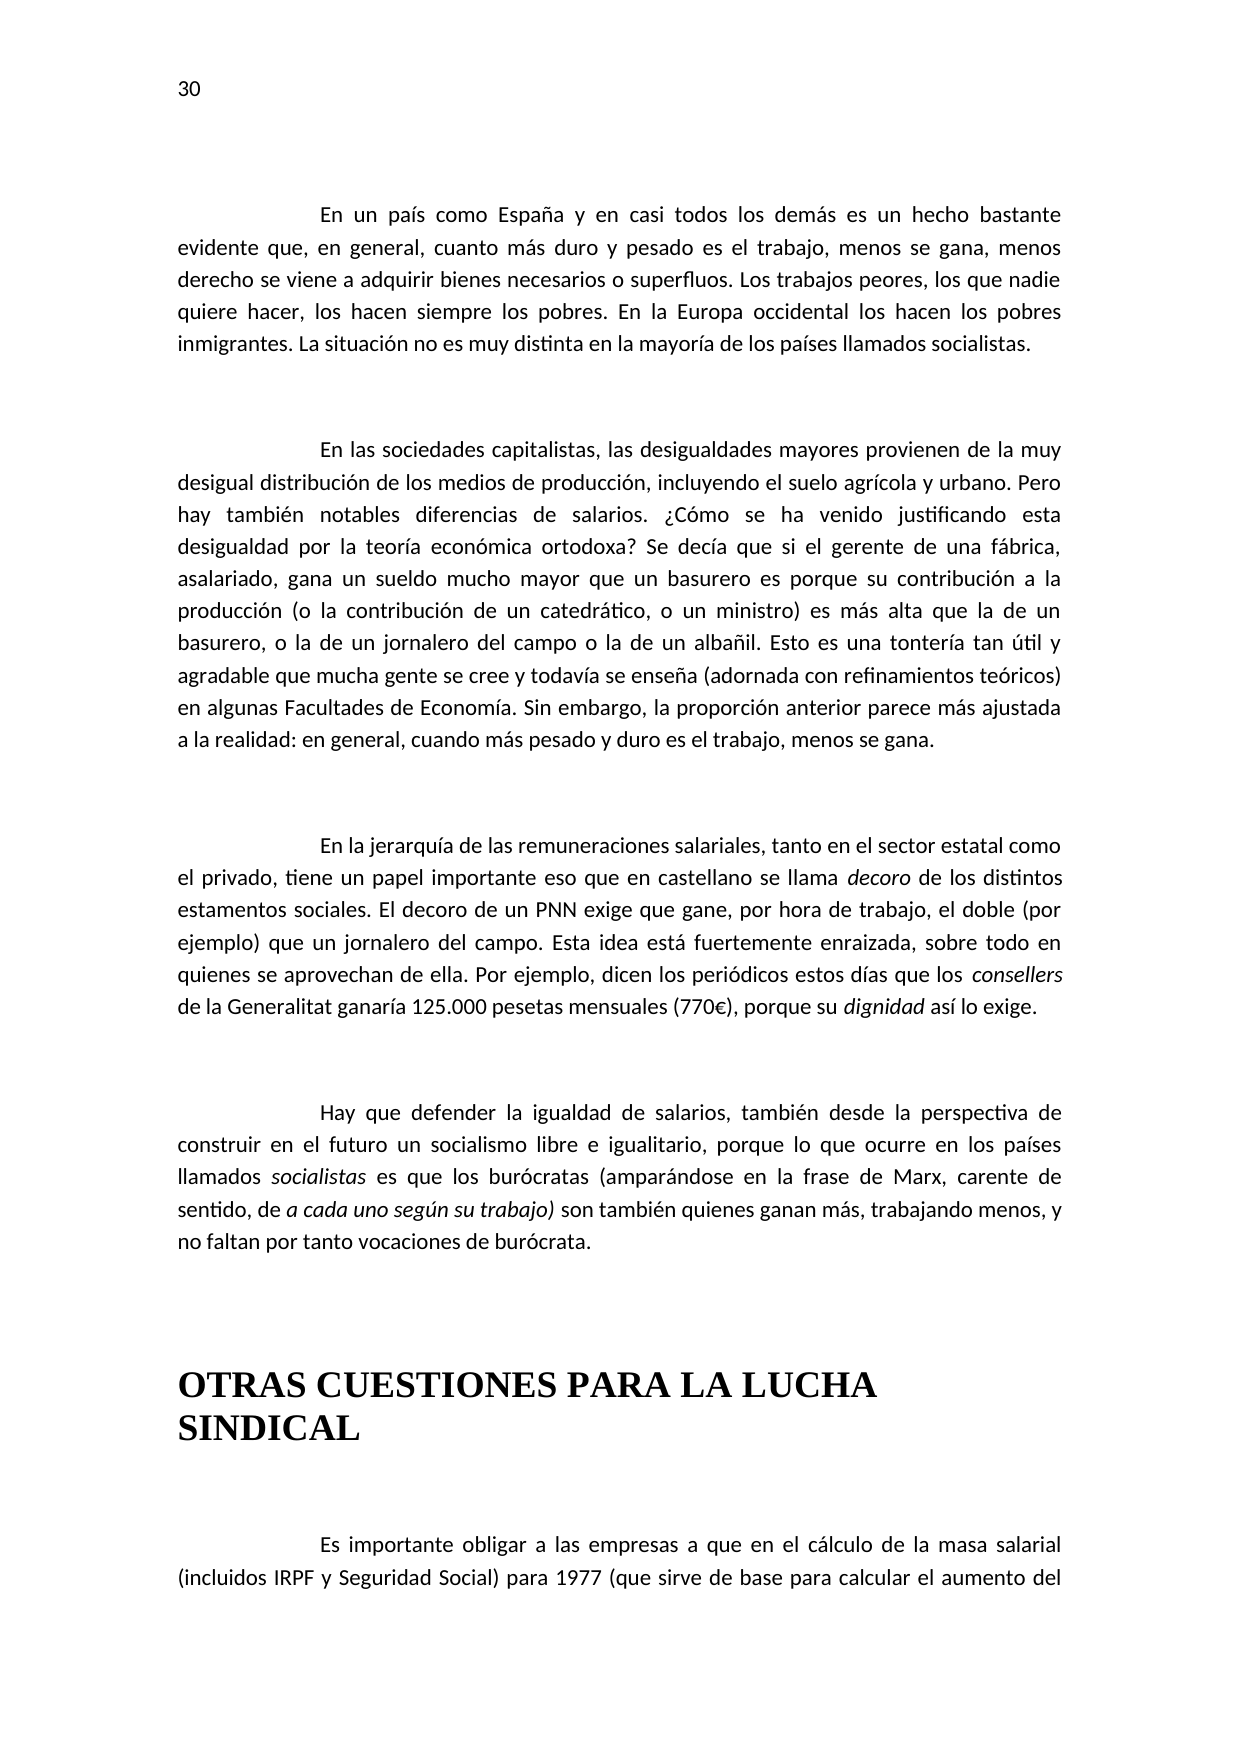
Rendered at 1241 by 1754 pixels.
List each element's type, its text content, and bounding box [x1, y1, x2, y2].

text En las sociedades capitalistas, las desigualdades mayores provienen de la muy desigual distribución de los medios de producción, incluyendo el suelo agrícola y urbano. Pero hay también notables diferencias de salarios. ¿Cómo se ha venido justificando esta desigualdad por la teoría económica ortodoxa? Se decía que si el gerente de una fábrica, asalariado, gana un sueldo mucho mayor que un basurero es porque su contribución a la producción (o la contribución de un catedrático, o un ministro) es más alta que la de un basurero, o la de un jornalero del campo o la de un albañil. Esto es una tontería tan útil y agradable que mucha gente se cree y todavía se enseña (adornada con refinamientos teóricos) en algunas Facultades de Economía. Sin embargo, la proporción anterior parece más ajustada a la realidad: en general, cuando más pesado y duro es el trabajo, menos se gana. [177, 435, 1063, 753]
text Es importante obligar a las empresas a que en el cálculo de la masa salarial (incluidos IRPF y Seguridad Social) para 1977 (que sirve de base para calcular el aumento del [177, 1531, 1063, 1591]
text En la jerarquía de las remuneraciones salariales, tanto en el sector estatal como el privado, tiene un papel importante eso que en castellano se llama decoro de los distintos estamentos sociales. El decoro de un PNN exige que gane, por hora de trabajo, el doble (por ejemplo) que un jornalero del campo. Esta idea está fuertemente enraizada, sobre todo en quienes se aprovechan de ella. Por ejemplo, dicen los periódicos estos días que los consellers de la Generalitat ganaría 125.000 pesetas mensuales (770€), porque su dignidad así lo exige. [177, 831, 1063, 1020]
text Hay que defender la igualdad de salarios, también desde la perspectiva de construir en el futuro un socialismo libre e igualitario, porque lo que ocurre en los países llamados socialistas es que los burócratas (amparándose en la frase de Marx, carente de sentido, de a cada uno según su trabajo) son también quienes ganan más, trabajando menos, y no faltan por tanto vocaciones de burócrata. [177, 1098, 1063, 1255]
text En un país como España y en casi todos los demás es un hecho bastante evidente que, en general, cuanto más duro y pesado es el trabajo, menos se gana, menos derecho se viene a adquirir bienes necesarios o superfluos. Los trabajos peores, los que nadie quiere hacer, los hacen siempre los pobres. En la Europa occidental los hacen los pobres inmigrantes. La situación no es muy distinta en la mayoría de los países llamados socialistas. [177, 201, 1063, 357]
subtitle OTRAS CUESTIONES PARA LA LUCHA SINDICAL [177, 1362, 1063, 1448]
